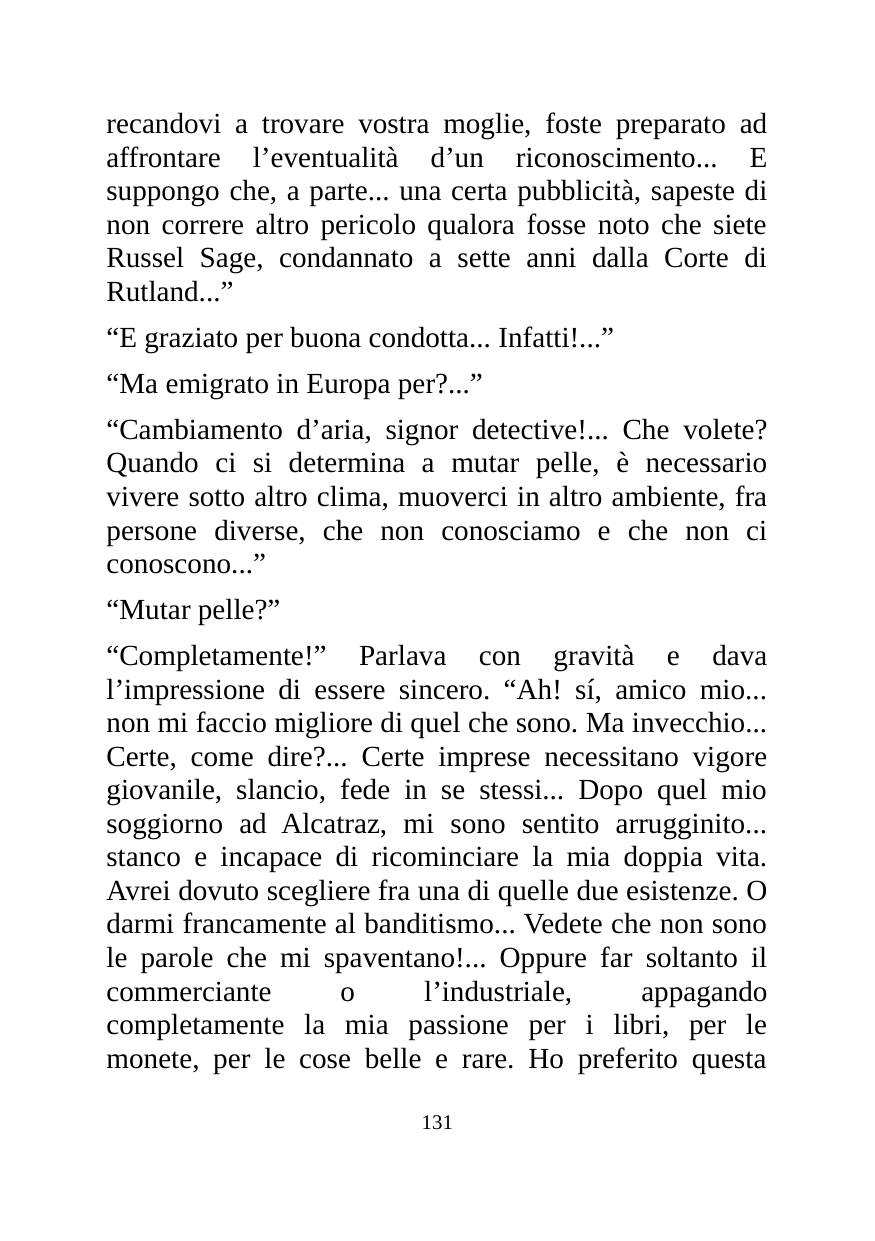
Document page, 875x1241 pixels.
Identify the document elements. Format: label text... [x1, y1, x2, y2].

text “E graziato per buona condotta... Infatti!...” [106, 320, 768, 353]
text recandovi a trovare vostra moglie, foste preparato ad affrontare l’eventualità d’un riconoscimento... E suppongo che, a parte... una certa pubblicità, sapeste di non correre altro pericolo qualora fosse noto che siete Russel Sage, condannato a sette anni dalla Corte di Rutland...” [106, 106, 768, 307]
text “Mutar pelle?” [106, 592, 768, 626]
text “Cambiamento d’aria, signor detective!... Che volete? Quando ci si determina a mutar pelle, è necessario vivere sotto altro clima, muoverci in altro ambiente, fra persone diverse, che non conosciamo e che non ci conoscono...” [106, 412, 768, 580]
text “Completamente!” Parlava con gravità e dava l’impressione di essere sincero. “Ah! sí, amico mio... non mi faccio migliore di quel che sono. Ma invecchio... Certe, come dire?... Certe imprese necessitano vigore giovanile, slancio, fede in se stessi... Dopo quel mio soggiorno ad Alcatraz, mi sono sentito arrugginito... stanco e incapace di ricominciare la mia doppia vita. Avrei dovuto scegliere fra una di quelle due esistenze. O darmi francamente al banditismo... Vedete che non sono le parole che mi spaventano!... Oppure far soltanto il commerciante o l’industriale, appagando completamente la mia passione per i libri, per le monete, per le cose belle e rare. Ho preferito questa [106, 638, 768, 1074]
text “Ma emigrato in Europa per?...” [106, 366, 768, 399]
